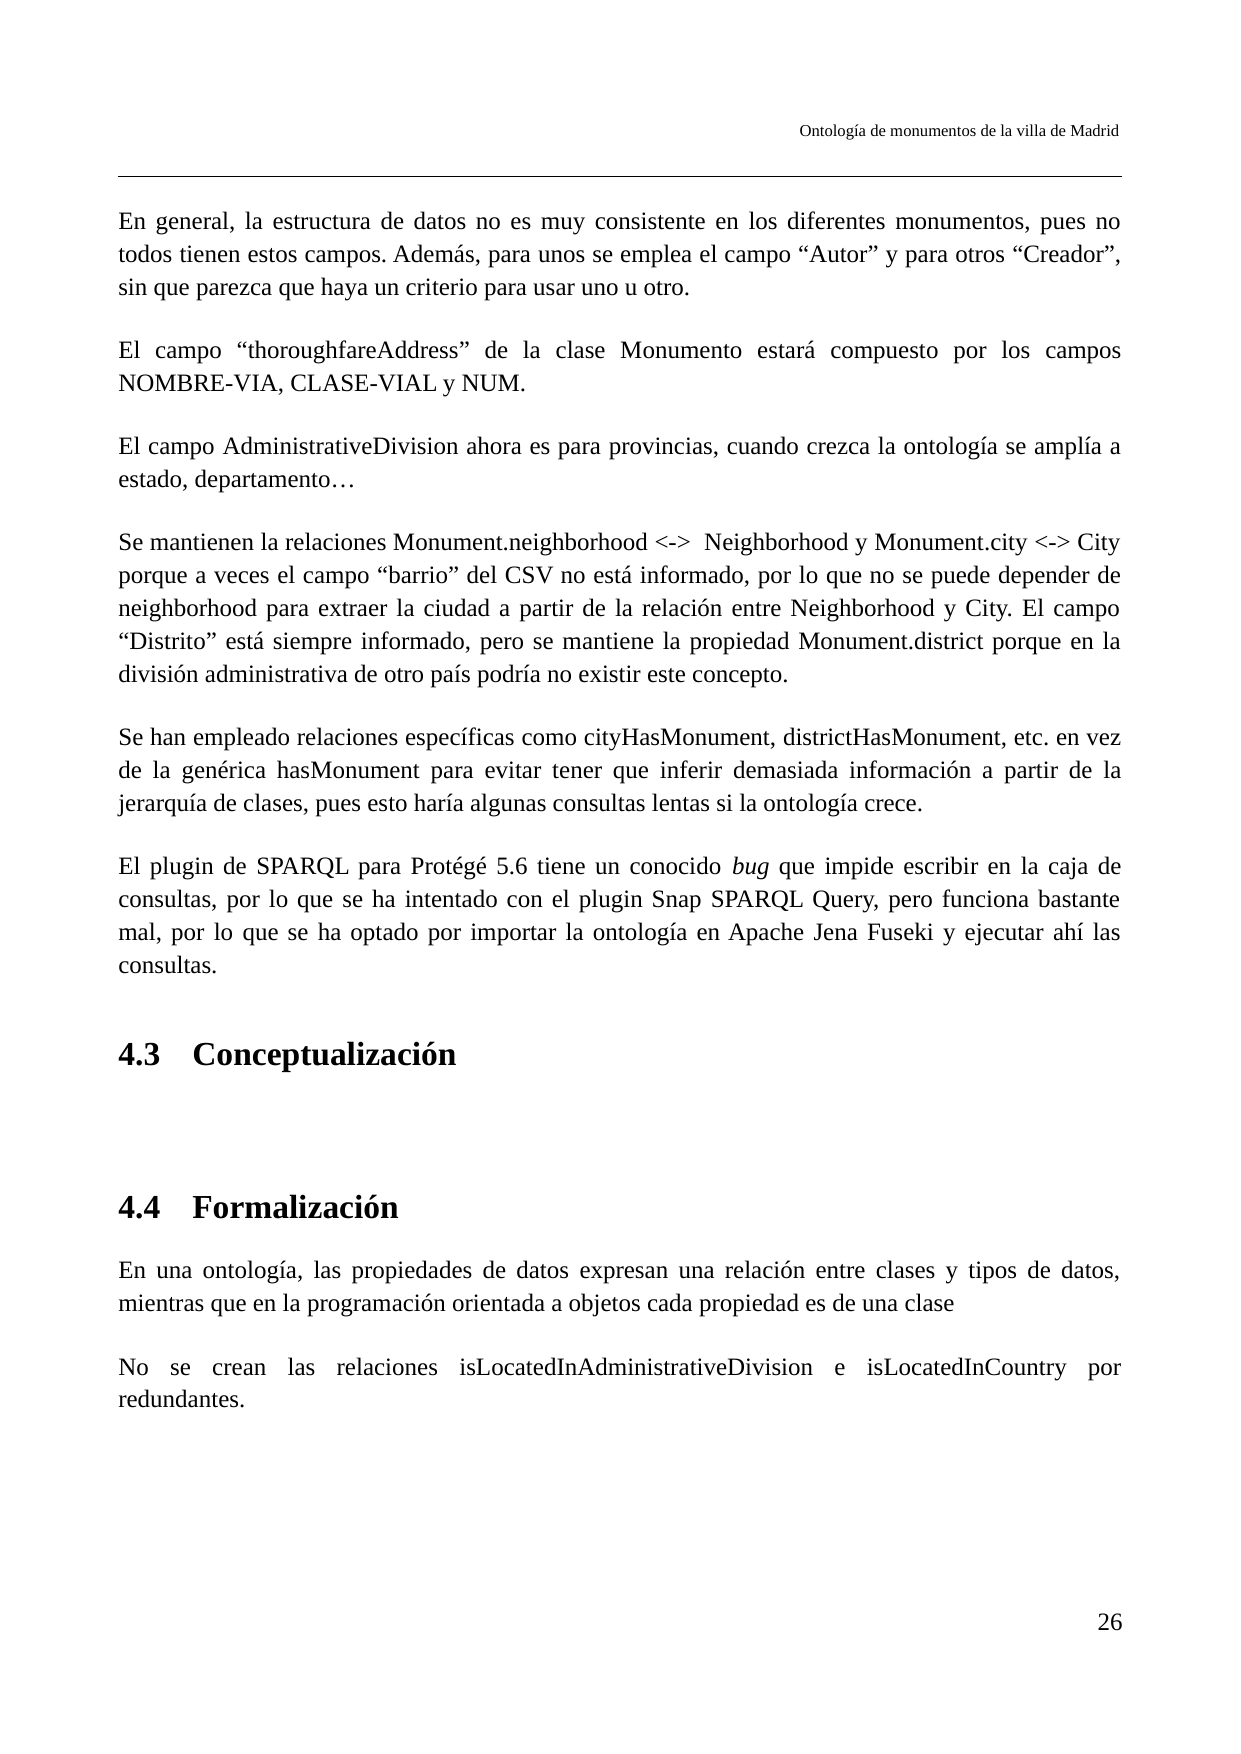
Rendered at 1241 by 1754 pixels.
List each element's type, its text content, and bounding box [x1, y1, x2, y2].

subtitle Formalización [118, 1187, 1122, 1226]
text El campo AdministrativeDivision ahora es para provincias, cuando crezca la ontología se amplía a estado, departamento… [118, 431, 1122, 493]
text En general, la estructura de datos no es muy consistente en los diferentes monumentos, pues no todos tienen estos campos. Además, para unos se emplea el campo “Autor” y para otros “Creador”, sin que parezca que haya un criterio para usar uno u otro. [118, 206, 1122, 301]
text En una ontología, las propiedades de datos expresan una relación entre clases y tipos de datos, mientras que en la programación orientada a objetos cada propiedad es de una clase [118, 1256, 1122, 1317]
subtitle Conceptualización [118, 1034, 1122, 1073]
text No se crean las relaciones isLocatedInAdministrativeDivision e isLocatedInCountry por redundantes. [118, 1352, 1122, 1413]
text Se mantienen la relaciones Monument.neighborhood <-> Neighborhood y Monument.city <-> City porque a veces el campo “barrio” del CSV no está informado, por lo que no se puede depender de neighborhood para extraer la ciudad a partir de la relación entre Neighborhood y City. El campo “Distrito” está siempre informado, pero se mantiene la propiedad Monument.district porque en la división administrativa de otro país podría no existir este concepto. [118, 527, 1122, 688]
text El plugin de SPARQL para Protégé 5.6 tiene un conocido bug que impide escribir en la caja de consultas, por lo que se ha intentado con el plugin Snap SPARQL Query, pero funciona bastante mal, por lo que se ha optado por importar la ontología en Apache Jena Fuseki y ejecutar ahí las consultas. [118, 851, 1122, 979]
text Se han empleado relaciones específicas como cityHasMonument, districtHasMonument, etc. en vez de la genérica hasMonument para evitar tener que inferir demasiada información a partir de la jerarquía de clases, pues esto haría algunas consultas lentas si la ontología crece. [118, 722, 1122, 817]
text El campo “thoroughfareAddress” de la clase Monumento estará compuesto por los campos NOMBRE-VIA, CLASE-VIAL y NUM. [118, 335, 1122, 397]
